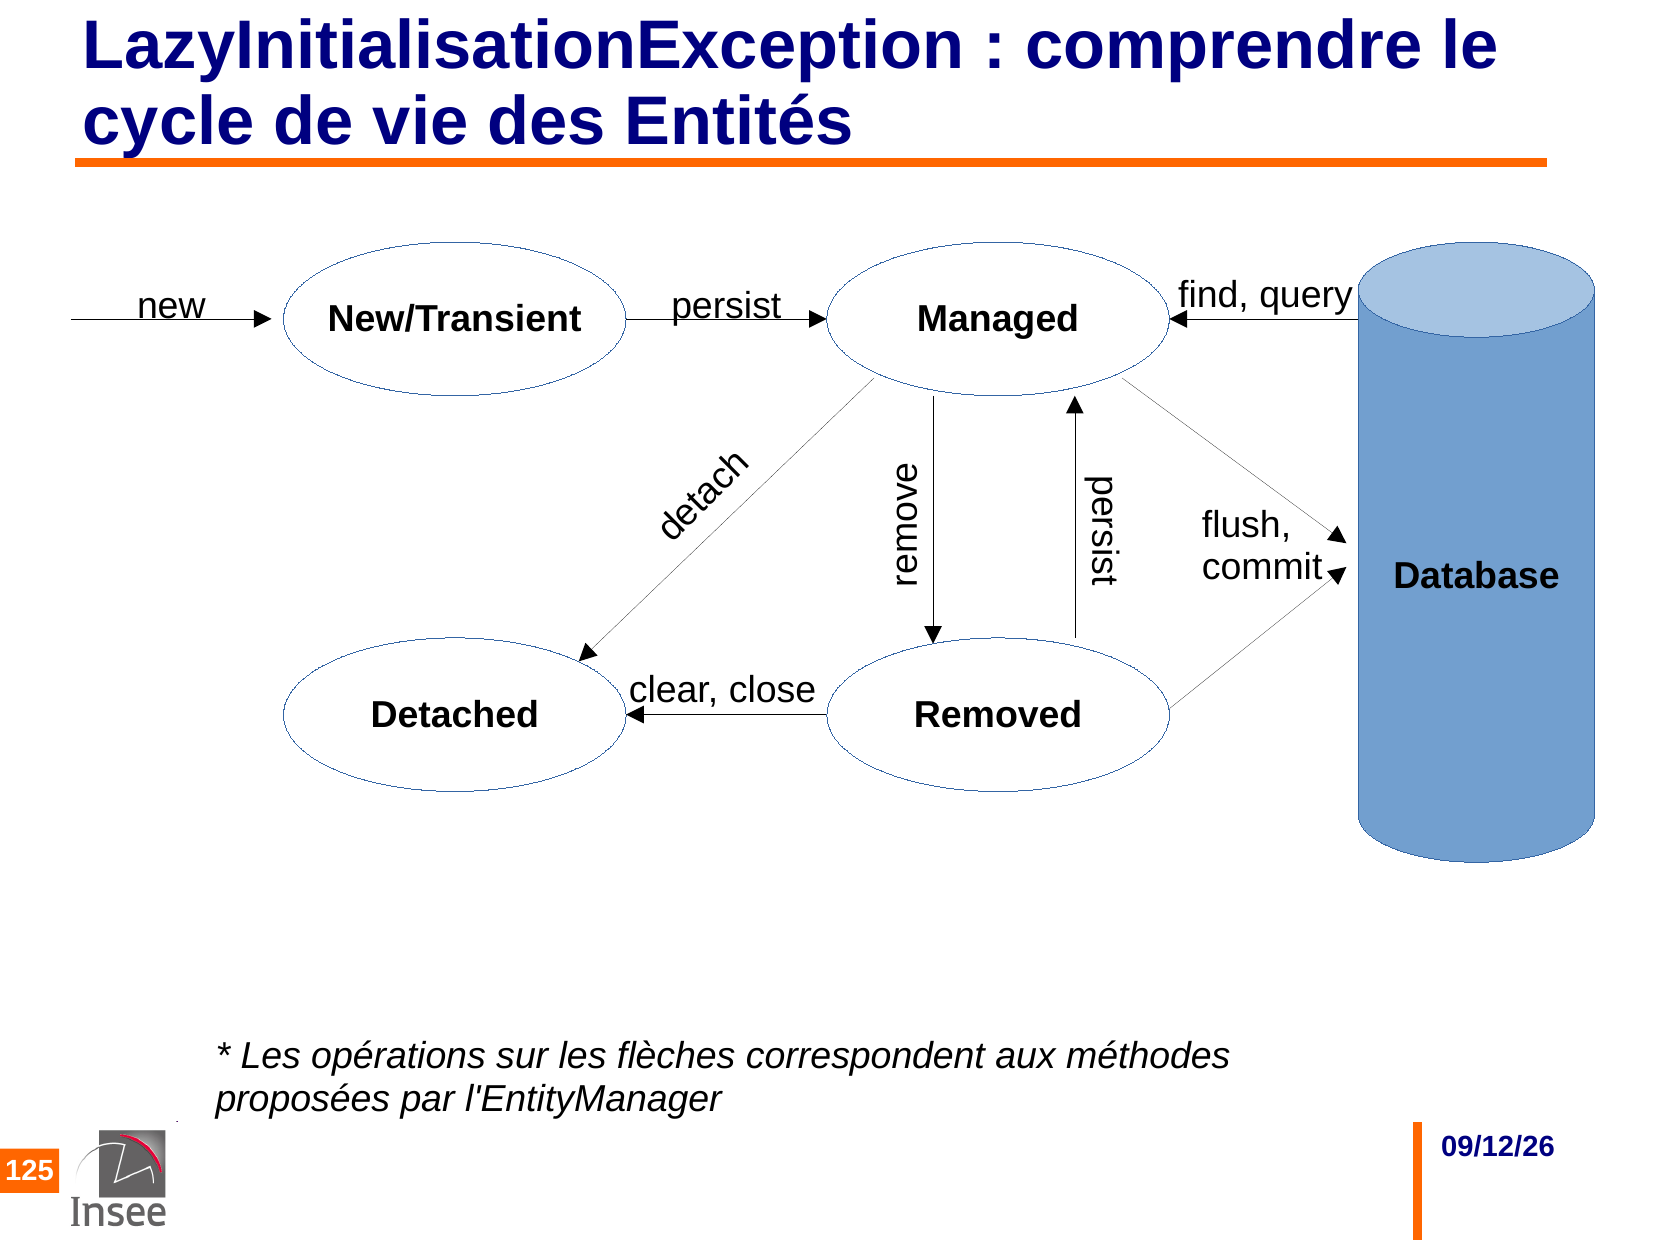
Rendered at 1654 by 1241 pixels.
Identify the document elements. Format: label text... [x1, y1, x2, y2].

text_box flush, commit [1187, 496, 1412, 595]
picture [62, 1121, 178, 1241]
text_box remove [875, 447, 933, 602]
text_box persist [1074, 460, 1134, 638]
text_box Managed [826, 242, 1163, 396]
text_box Database [1358, 294, 1595, 863]
title LazyInitialisationException : comprendre le cycle de vie des Entités [82, 5, 1619, 160]
text_box Removed [826, 637, 1170, 792]
text_box Detached [283, 637, 626, 792]
text_box * Les opérations sur les flèches correspondent aux méthodes proposées par l'EntityManager [200, 1027, 1276, 1127]
text_box clear, close [614, 661, 832, 719]
text_box New/Transient [283, 242, 627, 396]
text_box find, query [1163, 265, 1388, 365]
text_box detach [632, 424, 774, 566]
